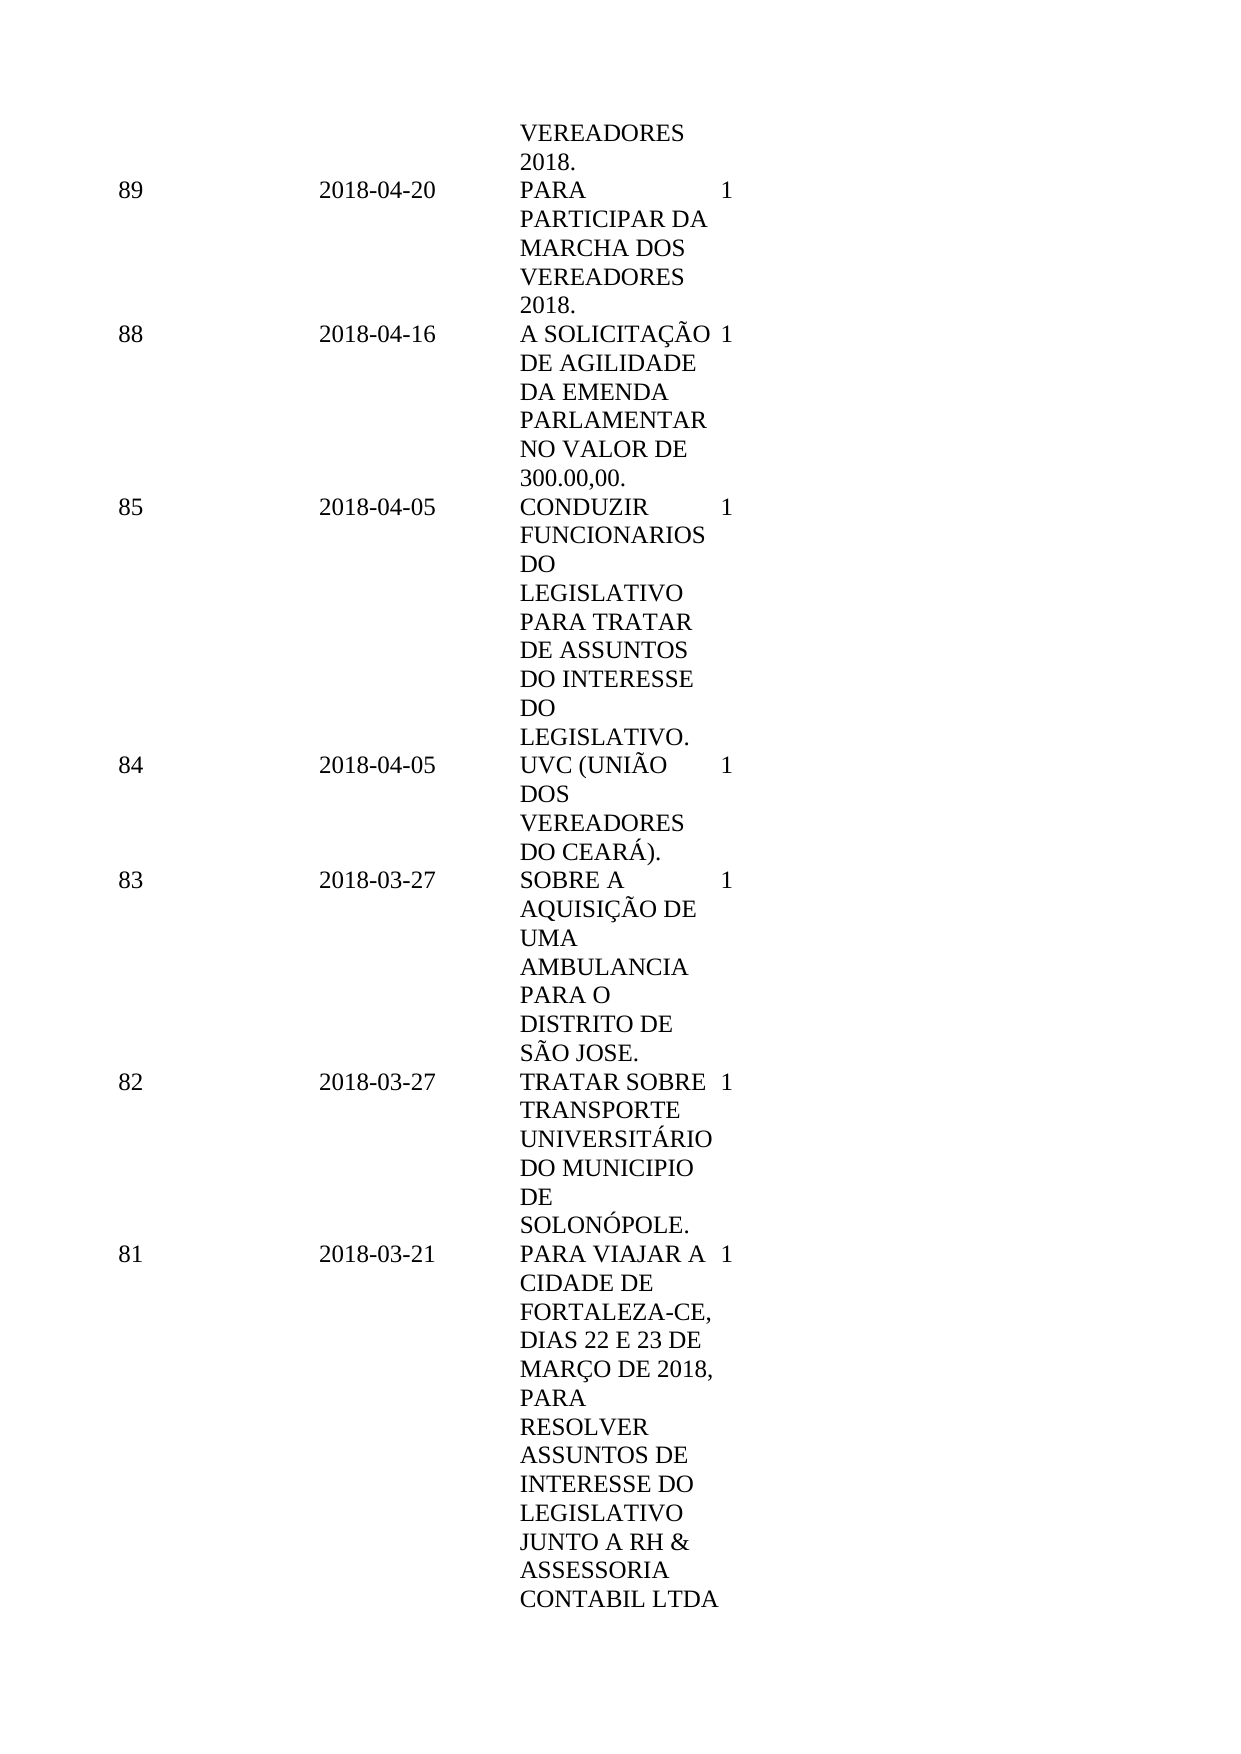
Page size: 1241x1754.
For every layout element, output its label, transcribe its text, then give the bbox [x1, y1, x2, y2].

table_cell 1 [720, 1067, 921, 1239]
table_cell 84 [118, 751, 319, 866]
table_cell 2018-03-27 [319, 1067, 519, 1239]
table_cell PARA PARTICIPAR DA MARCHA DOS VEREADORES 2018. [520, 176, 720, 319]
table_cell [921, 866, 1122, 1067]
table_cell 2018-03-21 [319, 1239, 519, 1613]
table_cell 1 [720, 492, 921, 751]
table_cell A SOLICITAÇÃO DE AGILIDADE DA EMENDA PARLAMENTAR NO VALOR DE 300.00,00. [520, 319, 720, 492]
table_cell 2018-04-05 [319, 492, 519, 751]
table_cell 82 [118, 1067, 319, 1239]
table_cell [720, 118, 921, 176]
table_cell 89 [118, 176, 319, 319]
table_cell 2018-04-20 [319, 176, 519, 319]
table_cell 85 [118, 492, 319, 751]
table_cell 88 [118, 319, 319, 492]
table_cell VEREADORES 2018. [520, 118, 720, 176]
table_cell 2018-04-16 [319, 319, 519, 492]
table_cell 1 [720, 866, 921, 1067]
table_cell PARA VIAJAR A CIDADE DE FORTALEZA-CE, DIAS 22 E 23 DE MARÇO DE 2018, PARA RESOLVER ASSUNTOS DE INTERESSE DO LEGISLATIVO JUNTO A RH & ASSESSORIA CONTABIL LTDA [520, 1239, 720, 1613]
table_cell [921, 1067, 1122, 1239]
table_cell TRATAR SOBRE TRANSPORTE UNIVERSITÁRIO DO MUNICIPIO DE SOLONÓPOLE. [520, 1067, 720, 1239]
table_cell [319, 118, 519, 176]
table_cell [921, 118, 1122, 176]
table_cell 2018-03-27 [319, 866, 519, 1067]
table_cell [118, 118, 319, 176]
table_cell CONDUZIR FUNCIONARIOS DO LEGISLATIVO PARA TRATAR DE ASSUNTOS DO INTERESSE DO LEGISLATIVO. [520, 492, 720, 751]
table_cell 83 [118, 866, 319, 1067]
table_cell 1 [720, 751, 921, 866]
table_cell [921, 492, 1122, 751]
table_cell [921, 751, 1122, 866]
table_cell 81 [118, 1239, 319, 1613]
table_cell 1 [720, 1239, 921, 1613]
table_cell [921, 319, 1122, 492]
table_cell [921, 176, 1122, 319]
table_cell UVC (UNIÃO DOS VEREADORES DO CEARÁ). [520, 751, 720, 866]
table_cell [921, 1239, 1122, 1613]
table_cell 2018-04-05 [319, 751, 519, 866]
table_cell SOBRE A AQUISIÇÃO DE UMA AMBULANCIA PARA O DISTRITO DE SÃO JOSE. [520, 866, 720, 1067]
table_cell 1 [720, 176, 921, 319]
table_cell 1 [720, 319, 921, 492]
